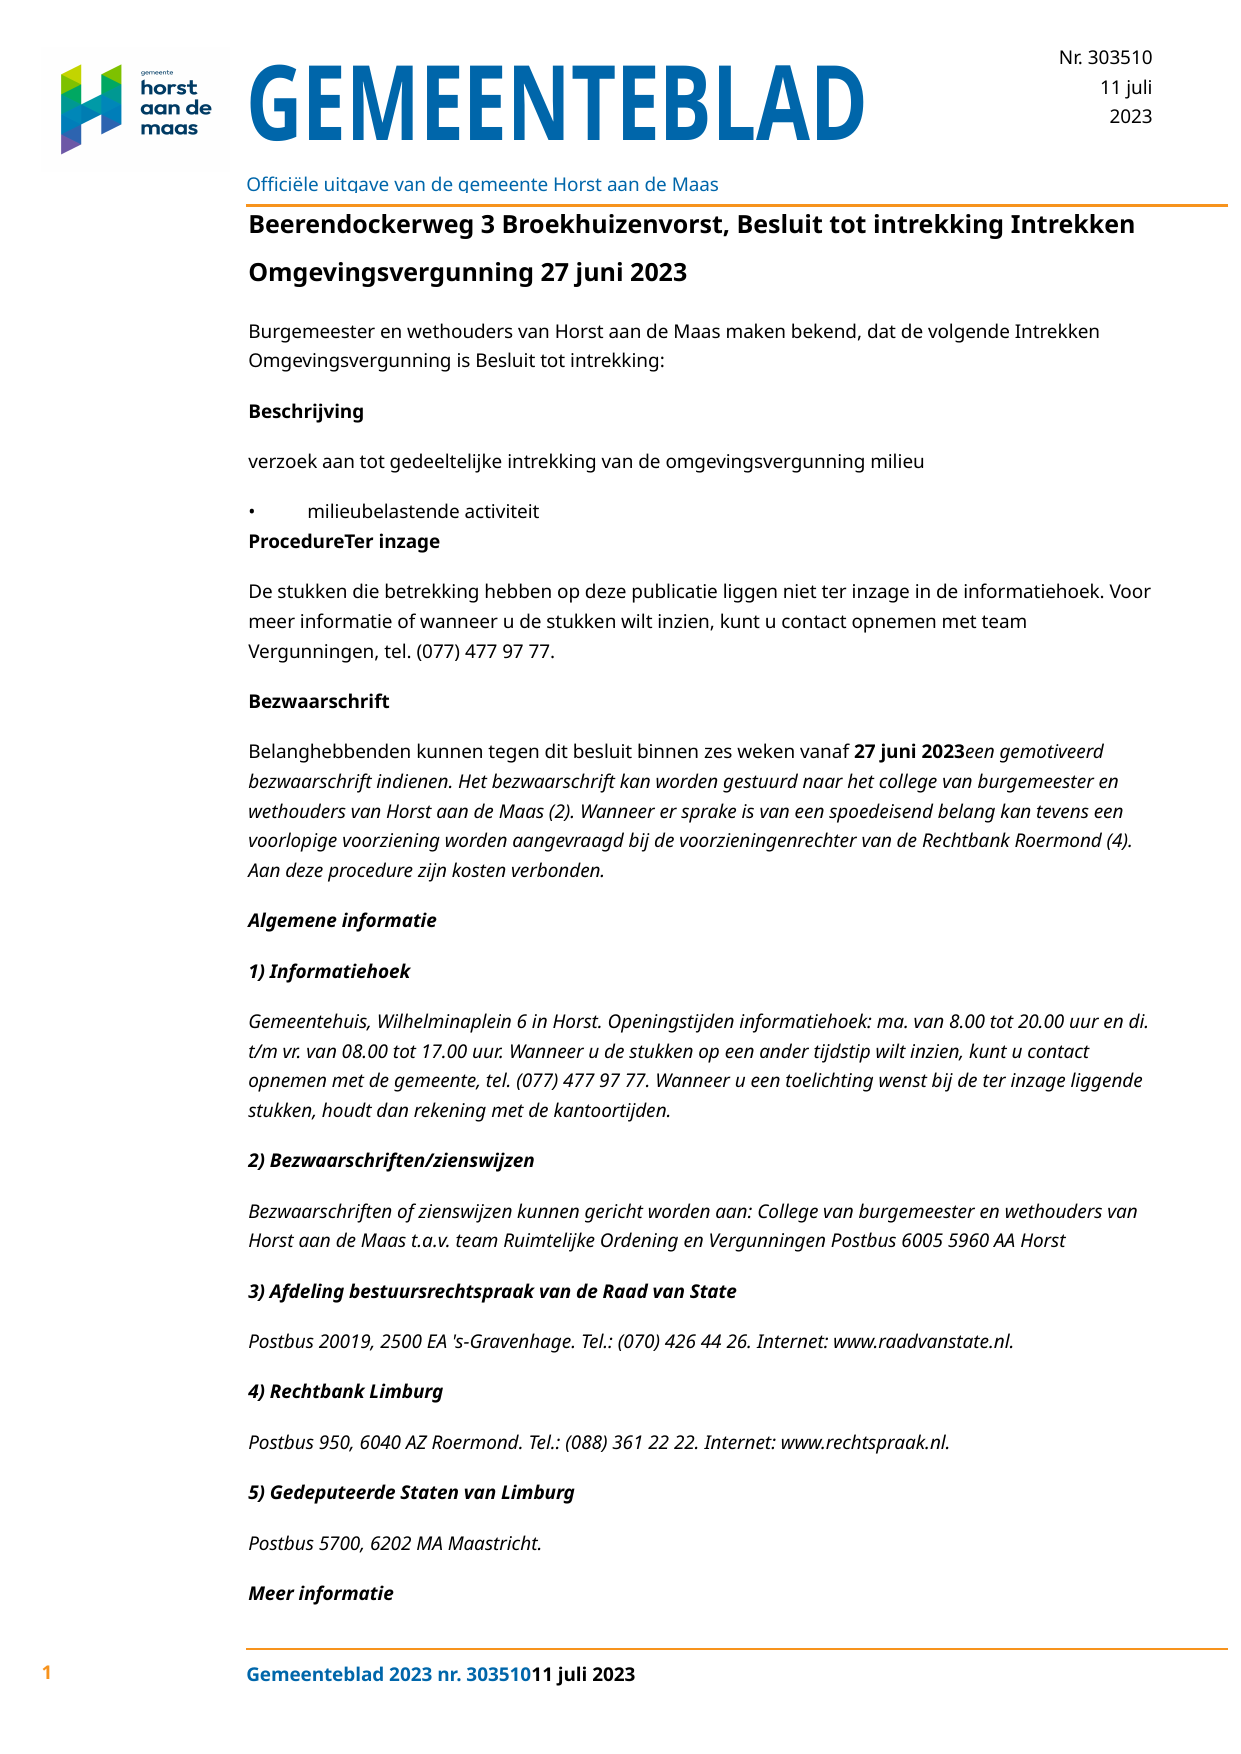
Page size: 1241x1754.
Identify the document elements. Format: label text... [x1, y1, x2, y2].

text Bezwaarschriften of zienswijzen kunnen gericht worden aan: College van burgemeester en wethouders van Horst aan de Maas t.a.v. team Ruimtelijke Ordening en Vergunningen Postbus 6005 5960 AA Horst [248, 1198, 1152, 1253]
picture [41, 47, 231, 172]
text Beschrijving [248, 398, 1152, 424]
text Gemeentehuis, Wilhelminaplein 6 in Horst. Openingstijden informatiehoek: ma. van 8.00 tot 20.00 uur en di. t/m vr. van 08.00 tot 17.00 uur. Wanneer u de stukken op een ander tijdstip wilt inzien, kunt u contact opnemen met de gemeente, tel. (077) 477 97 77. Wanneer u een toelichting wenst bij de ter inzage liggende stukken, houdt dan rekening met de kantoortijden. [248, 1008, 1152, 1123]
text 4) Rechtbank Limburg [248, 1379, 1152, 1404]
text 5) Gedeputeerde Staten van Limburg [248, 1479, 1152, 1505]
text Bezwaarschrift [248, 688, 1152, 714]
text Beerendockerweg 3 Broekhuizenvorst, Besluit tot intrekking Intrekken Omgevingsvergunning 27 juni 2023 [248, 207, 1152, 288]
text 2) Bezwaarschriften/zienswijzen [248, 1147, 1152, 1173]
text Postbus 20019, 2500 EA 's-Gravenhage. Tel.: (070) 426 44 26. Internet: www.raadvanstate.nl. [248, 1328, 1152, 1354]
text ProcedureTer inzage [248, 528, 1152, 554]
text Meer informatie [248, 1580, 1152, 1606]
text 1) Informatiehoek [248, 958, 1152, 984]
text 3) Afdeling bestuursrechtspraak van de Raad van State [248, 1278, 1152, 1304]
text Postbus 5700, 6202 MA Maastricht. [248, 1530, 1152, 1556]
list milieubelastende activiteit [248, 499, 1152, 524]
text verzoek aan tot gedeeltelijke intrekking van de omgevingsvergunning milieu [248, 448, 1152, 474]
text Belanghebbenden kunnen tegen dit besluit binnen zes weken vanaf 27 juni 2023een gemotiveerd bezwaarschrift indienen. Het bezwaarschrift kan worden gestuurd naar het college van burgemeester en wethouders van Horst aan de Maas (2). Wanneer er sprake is van een spoedeisend belang kan tevens een voorlopige voorziening worden aangevraagd bij de voorzieningenrechter van de Rechtbank Roermond (4). Aan deze procedure zijn kosten verbonden. [248, 739, 1152, 883]
text Algemene informatie [248, 907, 1152, 933]
text Burgemeester en wethouders van Horst aan de Maas maken bekend, dat de volgende Intrekken Omgevingsvergunning is Besluit tot intrekking: [248, 318, 1152, 373]
text De stukken die betrekking hebben op deze publicatie liggen niet ter inzage in de informatiehoek. Voor meer informatie of wanneer u de stukken wilt inzien, kunt u contact opnemen met team Vergunningen, tel. (077) 477 97 77. [248, 579, 1152, 664]
text Postbus 950, 6040 AZ Roermond. Tel.: (088) 361 22 22. Internet: www.rechtspraak.nl. [248, 1429, 1152, 1455]
